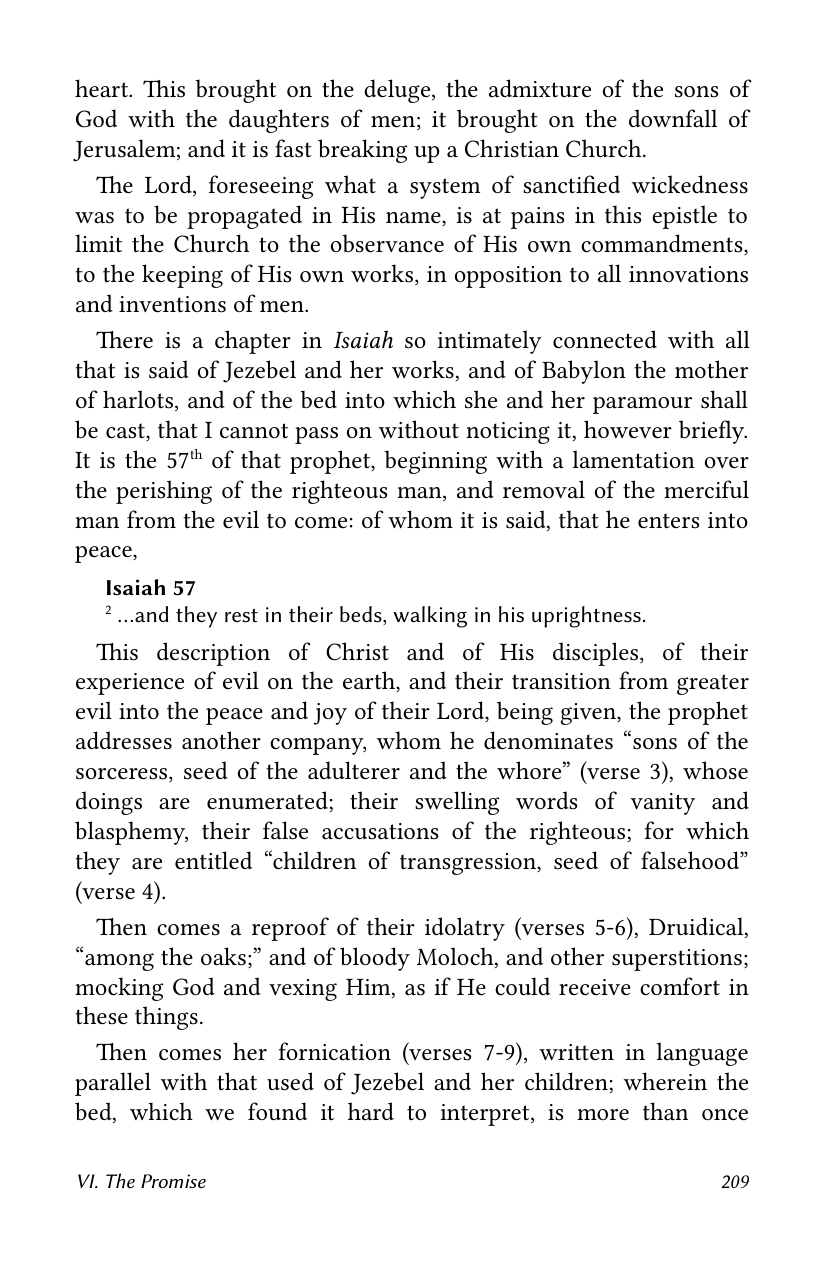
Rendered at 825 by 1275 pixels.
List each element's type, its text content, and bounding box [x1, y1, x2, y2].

text Isaiah 57 [105, 574, 750, 601]
text 2 ...and they rest in their beds, walking in his uprightness. [105, 602, 720, 628]
text The Lord, foreseeing what a system of sanctified wickedness was to be propagated in His name, is at pains in this epistle to limit the Church to the observance of His own commandments, to the keeping of His own works, in opposition to all innovations and inventions of men. [75, 171, 750, 319]
text Then comes her fornication (verses 7-9), written in language parallel with that used of Jezebel and her children; wherein the bed, which we found it hard to interpret, is more than once [75, 1038, 750, 1127]
text heart. This brought on the deluge, the admixture of the sons of God with the daughters of men; it brought on the downfall of Jerusalem; and it is fast breaking up a Christian Church. [75, 75, 750, 163]
text Then comes a reproof of their idolatry (verses 5-6), Druidical, “among the oaks;” and of bloody Moloch, and other superstitions; mocking God and vexing Him, as if He could receive comfort in these things. [75, 913, 750, 1031]
text There is a chapter in Isaiah so intimately connected with all that is said of Jezebel and her works, and of Babylon the mother of harlots, and of the bed into which she and her paramour shall be cast, that I cannot pass on without noticing it, however briefly. It is the 57th of that prophet, beginning with a lamentation over the perishing of the righteous man, and removal of the merciful man from the evil to come: of whom it is said, that he enters into peace, [75, 326, 750, 564]
text This description of Christ and of His disciples, of their experience of evil on the earth, and their transition from greater evil into the peace and joy of their Lord, being given, the prophet addresses another company, whom he denominates “sons of the sorceress, seed of the adulterer and the whore” (verse 3), whose doings are enumerated; their swelling words of vanity and blasphemy, their false accusations of the righteous; for which they are entitled “children of transgression, seed of falsehood” (verse 4). [75, 638, 750, 905]
